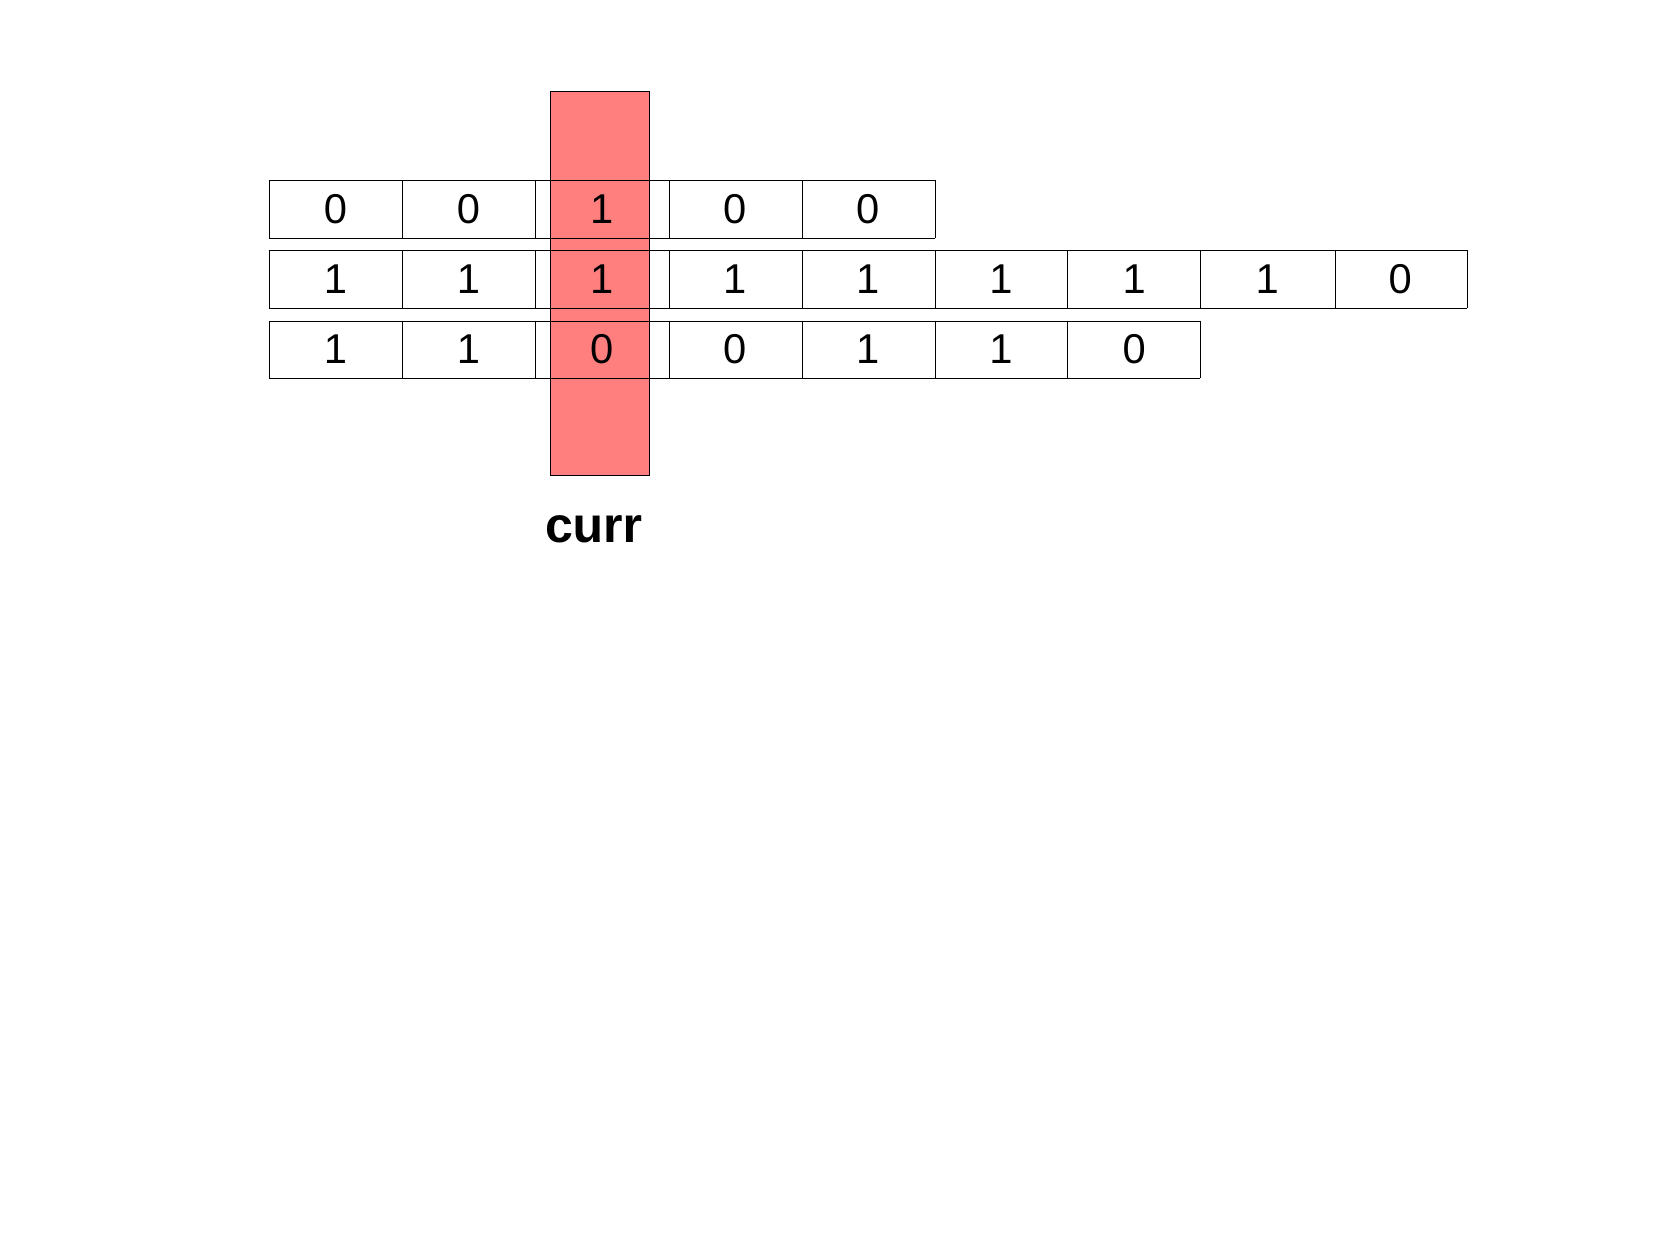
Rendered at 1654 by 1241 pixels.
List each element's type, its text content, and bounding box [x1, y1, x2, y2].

text_box [550, 91, 650, 180]
chart [268, 180, 1470, 557]
text_box curr [519, 490, 668, 570]
